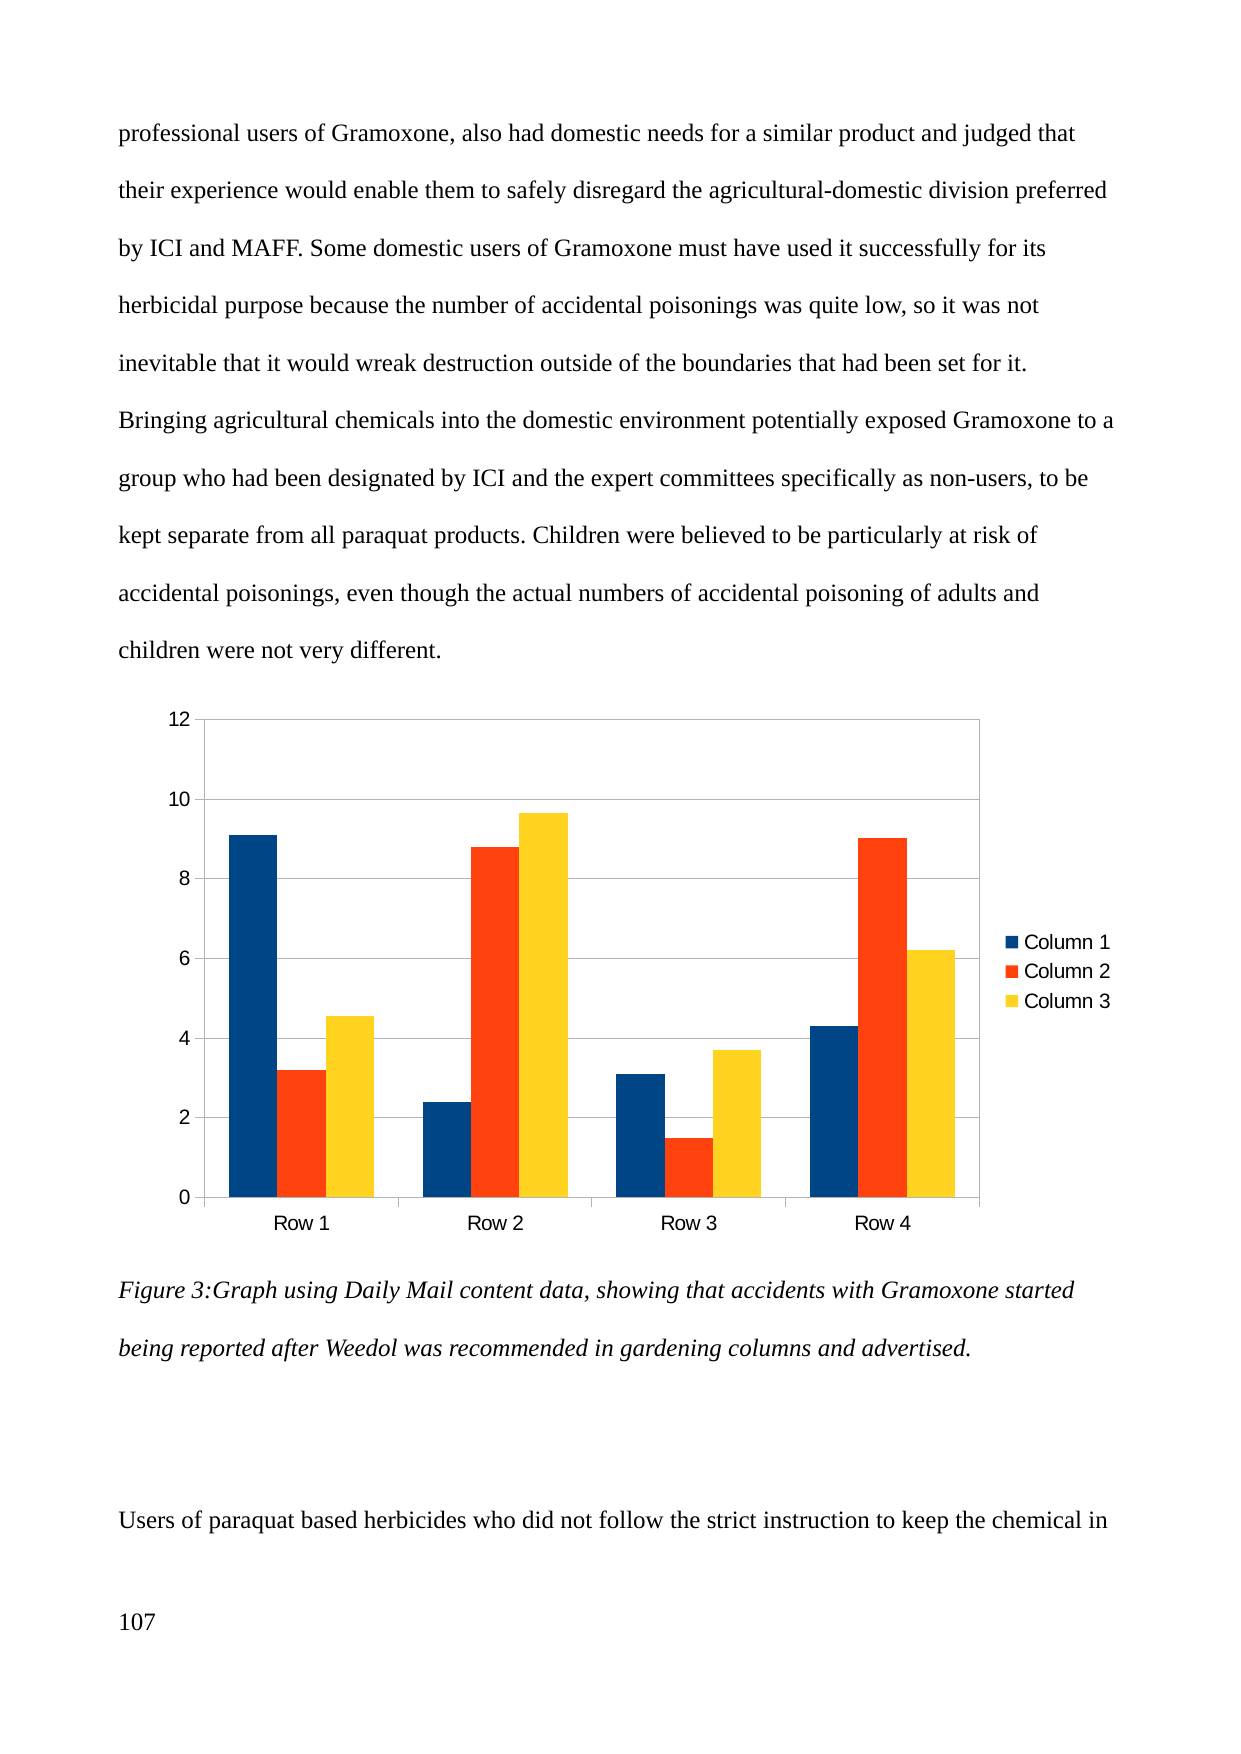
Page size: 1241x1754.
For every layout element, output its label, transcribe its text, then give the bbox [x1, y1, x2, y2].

text professional users of Gramoxone, also had domestic needs for a similar product and judged that their experience would enable them to safely disregard the agricultural-domestic division preferred by ICI and MAFF. Some domestic users of Gramoxone must have used it successfully for its herbicidal purpose because the number of accidental poisonings was quite low, so it was not inevitable that it would wreak destruction outside of the boundaries that had been set for it. Bringing agricultural chemicals into the domestic environment potentially exposed Gramoxone to a group who had been designated by ICI and the expert committees specifically as non-users, to be kept separate from all paraquat products. Children were believed to be particularly at risk of accidental poisonings, even though the actual numbers of accidental poisoning of adults and children were not very different. [118, 118, 1122, 664]
text Users of paraquat based herbicides who did not follow the strict instruction to keep the chemical in [118, 1505, 1122, 1534]
text Figure 3:Graph using Daily Mail content data, showing that accidents with Gramoxone started being reported after Weedol was recommended in gardening columns and advertised. [118, 1275, 1122, 1362]
